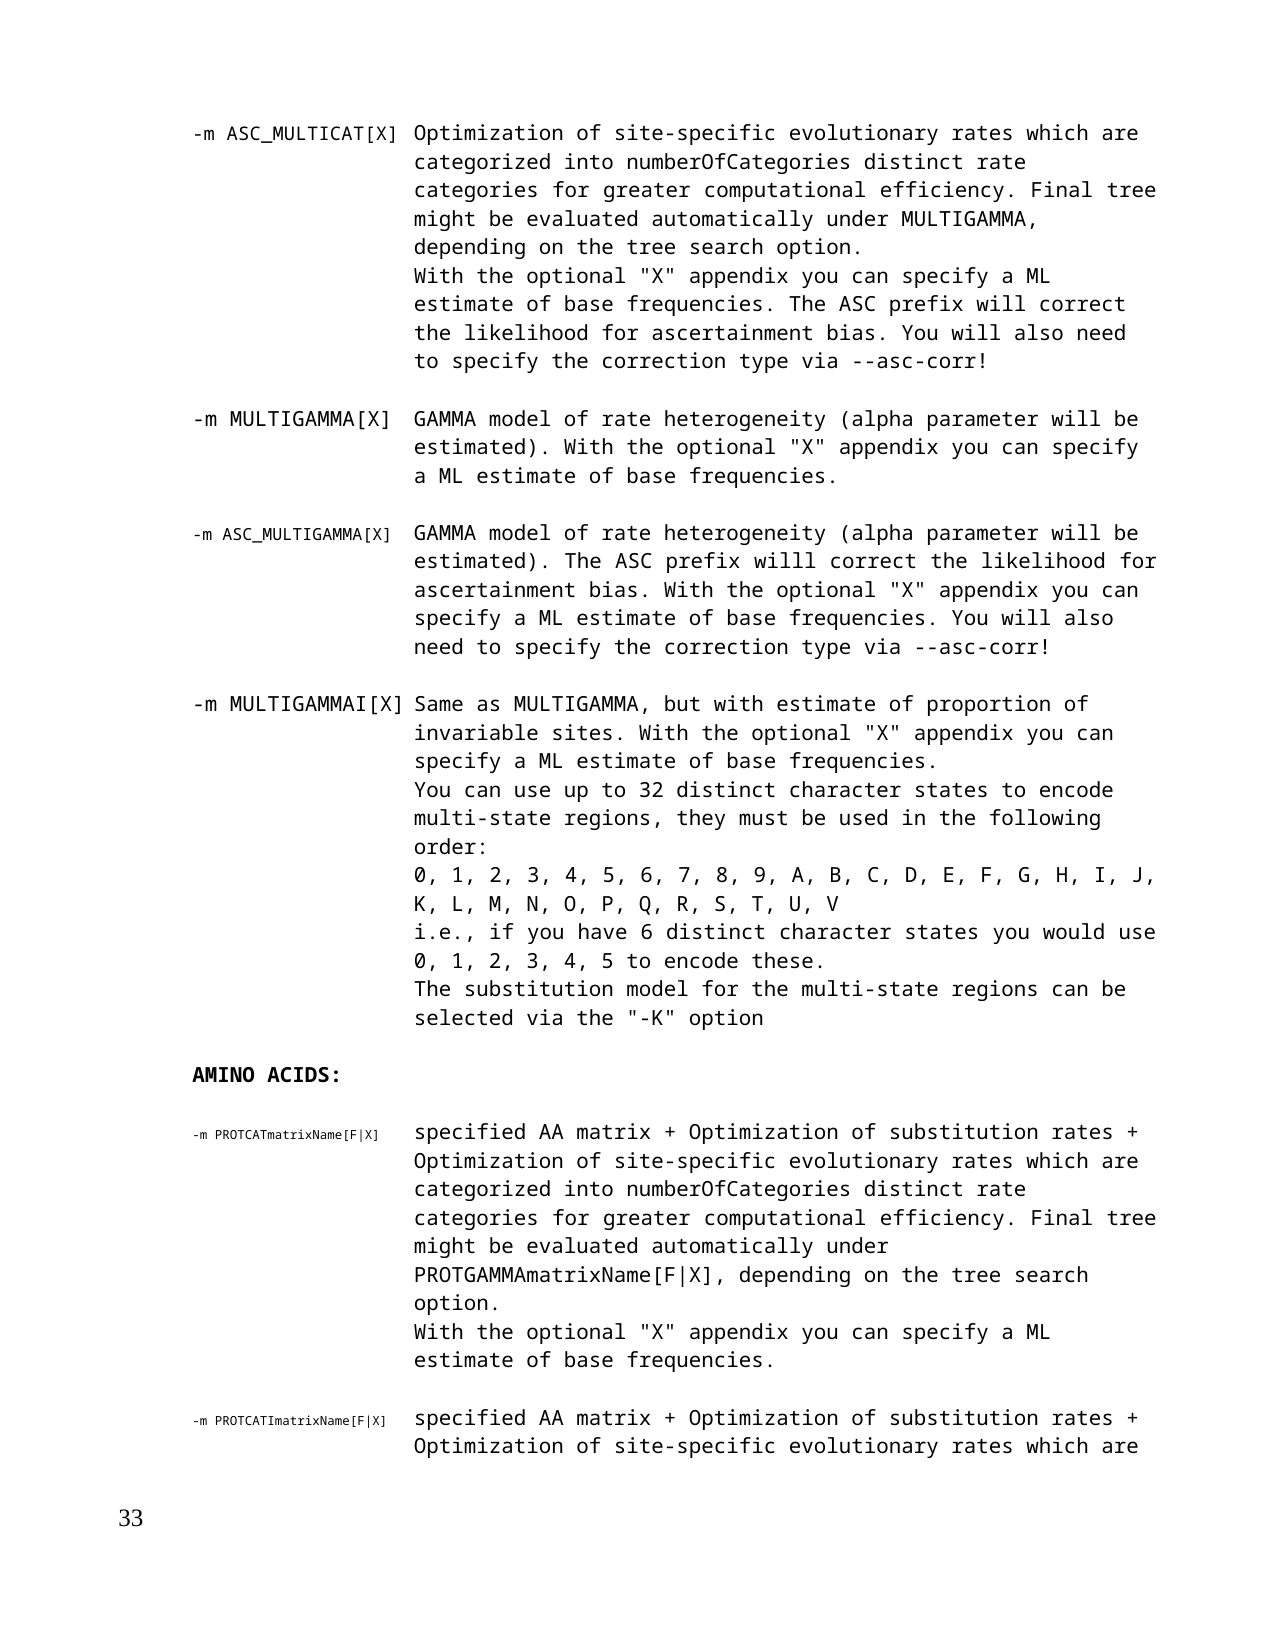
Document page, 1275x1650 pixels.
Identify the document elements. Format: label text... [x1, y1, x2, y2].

text -m ASC_MULTICAT[X] Optimization of site-specific evolutionary rates which are categorized into numberOfCategories distinct rate categories for greater computational efficiency. Final tree might be evaluated automatically under MULTIGAMMA, depending on the tree search option. [118, 118, 1157, 261]
text -m MULTIGAMMAI[X] Same as MULTIGAMMA, but with estimate of proportion of invariable sites. With the optional "X" appendix you can specify a ML estimate of base frequencies. [118, 689, 1157, 774]
text 0, 1, 2, 3, 4, 5, 6, 7, 8, 9, A, B, C, D, E, F, G, H, I, J, K, L, M, N, O, P, Q, R, S, T, U, V [118, 860, 1157, 917]
text -m PROTCATmatrixName[F|X] specified AA matrix + Optimization of substitution rates + Optimization of site-specific evolutionary rates which are categorized into numberOfCategories distinct rate categories for greater computational efficiency. Final tree might be evaluated automatically under PROTGAMMAmatrixName[F|X], depending on the tree search option. [118, 1117, 1157, 1317]
text AMINO ACIDS: [118, 1060, 1157, 1088]
text You can use up to 32 distinct character states to encode multi-state regions, they must be used in the following order: [118, 774, 1157, 860]
text -m PROTCATImatrixName[F|X] specified AA matrix + Optimization of substitution rates + Optimization of site-specific evolutionary rates which are [118, 1402, 1157, 1459]
text The substitution model for the multi-state regions can be selected via the "-K" option [118, 974, 1157, 1031]
text -m MULTIGAMMA[X] GAMMA model of rate heterogeneity (alpha parameter will be estimated). With the optional "X" appendix you can specify a ML estimate of base frequencies. [118, 403, 1157, 489]
text i.e., if you have 6 distinct character states you would use 0, 1, 2, 3, 4, 5 to encode these. [118, 917, 1157, 974]
text With the optional "X" appendix you can specify a ML estimate of base frequencies. [118, 1317, 1157, 1374]
text -m ASC_MULTIGAMMA[X] GAMMA model of rate heterogeneity (alpha parameter will be estimated). The ASC prefix willl correct the likelihood for ascertainment bias. With the optional "X" appendix you can specify a ML estimate of base frequencies. You will also need to specify the correction type via --asc-corr! [118, 518, 1157, 660]
text With the optional "X" appendix you can specify a ML estimate of base frequencies. The ASC prefix will correct the likelihood for ascertainment bias. You will also need to specify the correction type via --asc-corr! [118, 261, 1157, 375]
